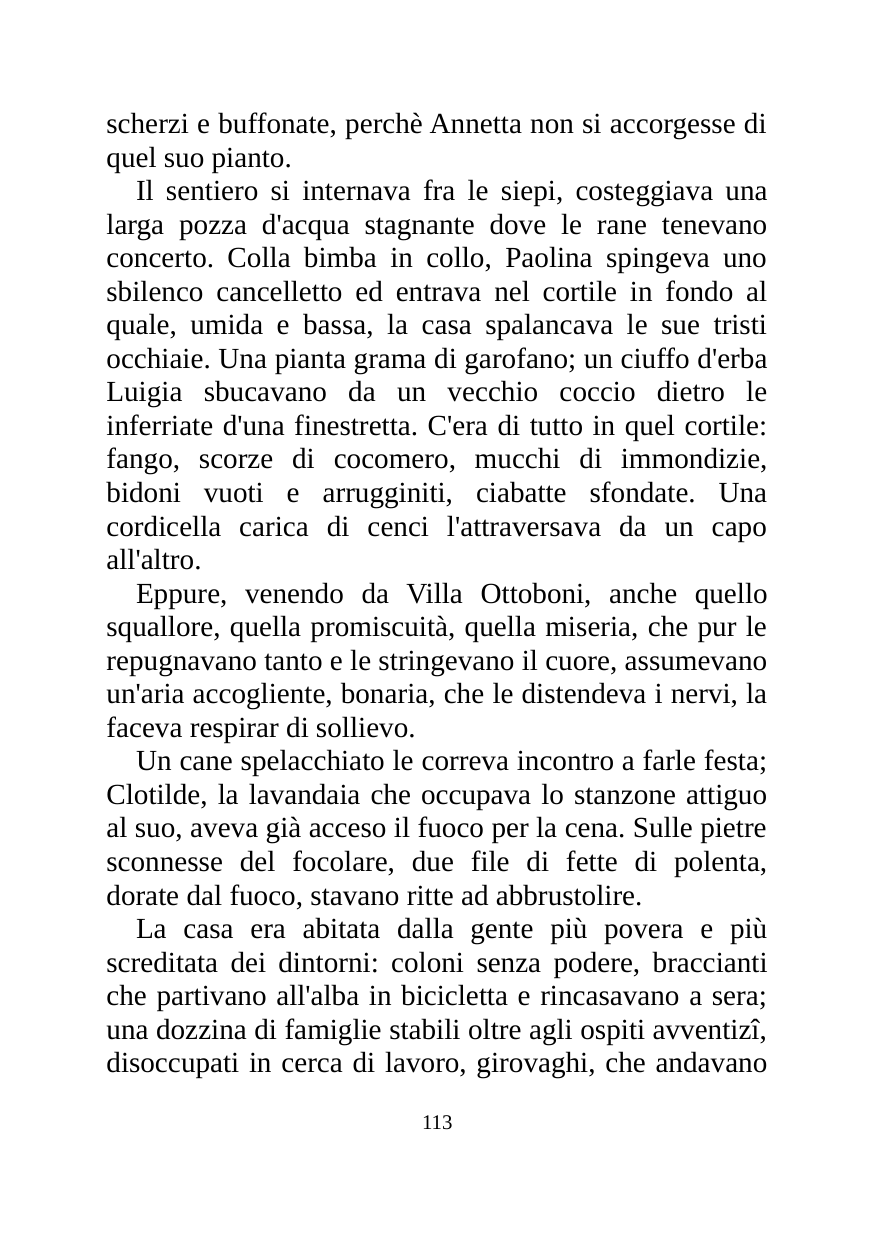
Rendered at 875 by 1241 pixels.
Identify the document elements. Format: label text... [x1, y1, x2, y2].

text Eppure, venendo da Villa Ottoboni, anche quello squallore, quella promiscuità, quella miseria, che pur le repugnavano tanto e le stringevano il cuore, assumevano un'aria accogliente, bonaria, che le distendeva i nervi, la faceva respirar di sollievo. [106, 576, 768, 743]
text La casa era abitata dalla gente più povera e più screditata dei dintorni: coloni senza podere, braccianti che partivano all'alba in bicicletta e rincasavano a sera; una dozzina di famiglie stabili oltre agli ospiti avventizî, disoccupati in cerca di lavoro, girovaghi, che andavano [106, 911, 768, 1079]
text Il sentiero si internava fra le siepi, costeggiava una larga pozza d'acqua stagnante dove le rane tenevano concerto. Colla bimba in collo, Paolina spingeva uno sbilenco cancelletto ed entrava nel cortile in fondo al quale, umida e bassa, la casa spalancava le sue tristi occhiaie. Una pianta grama di garofano; un ciuffo d'erba Luigia sbucavano da un vecchio coccio dietro le inferriate d'una finestretta. C'era di tutto in quel cortile: fango, scorze di cocomero, mucchi di immondizie, bidoni vuoti e arrugginiti, ciabatte sfondate. Una cordicella carica di cenci l'attraversava da un capo all'altro. [106, 173, 768, 576]
text Un cane spelacchiato le correva incontro a farle festa; Clotilde, la lavandaia che occupava lo stanzone attiguo al suo, aveva già acceso il fuoco per la cena. Sulle pietre sconnesse del focolare, due file di fette di polenta, dorate dal fuoco, stavano ritte ad abbrustolire. [106, 743, 768, 911]
text scherzi e buffonate, perchè Annetta non si accorgesse di quel suo pianto. [106, 106, 768, 173]
